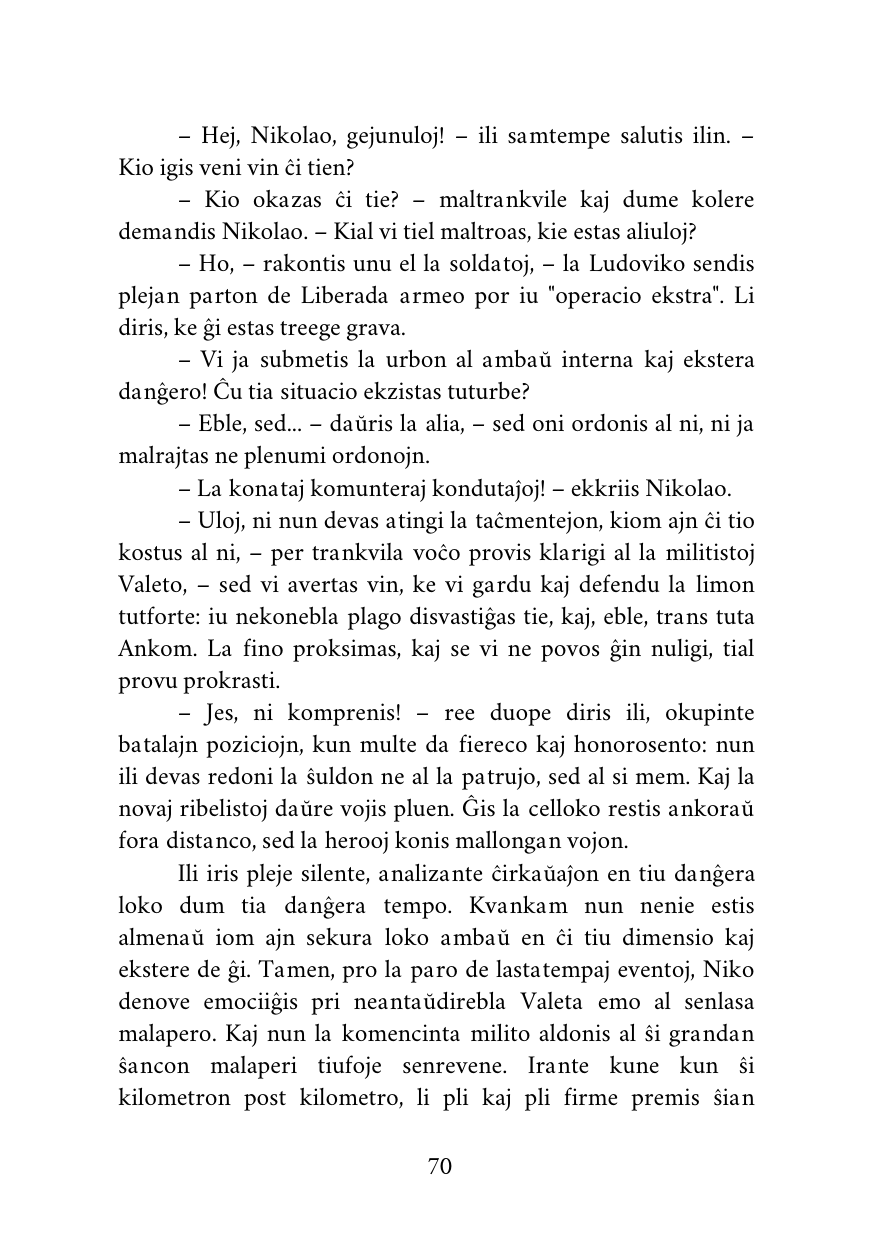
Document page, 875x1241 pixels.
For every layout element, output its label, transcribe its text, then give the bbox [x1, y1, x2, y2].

text – Kio okazas ĉi tie? – maltrankvile kaj dume kolere demandis Nikolao. – Kial vi tiel maltroas, kie estas aliuloj? [118, 182, 756, 246]
text Ili iris pleje silente, analizante ĉirkaŭaĵon en tiu danĝera loko dum tia danĝera tempo. Kvankam nun nenie estis almenaŭ iom ajn sekura loko ambaŭ en ĉi tiu dimensio kaj ekstere de ĝi. Tamen, pro la paro de lastatempaj eventoj, Niko denove emociiĝis pri neantaŭdirebla Valeta emo al senlasa malapero. Kaj nun la komencinta milito aldonis al ŝi grandan ŝancon malaperi tiufoje senrevene. Irante kune kun ŝi kilometron post kilometro, li pli kaj pli firme premis ŝian [118, 856, 756, 1113]
text – La konataj komunteraj kondutaĵoj! – ekkriis Nikolao. [118, 471, 756, 503]
text – Jes, ni komprenis! – ree duope diris ili, okupinte batalajn poziciojn, kun multe da fiereco kaj honorosento: nun ili devas redoni la ŝuldon ne al la patrujo, sed al si mem. Kaj la novaj ribelistoj daŭre vojis pluen. Ĝis la celloko restis ankoraŭ fora distanco, sed la herooj konis mallongan vojon. [118, 696, 756, 856]
text – Ho, – rakontis unu el la soldatoj, – la Ludoviko sendis plejan parton de Liberada armeo por iu "operacio ekstra". Li diris, ke ĝi estas treege grava. [118, 246, 756, 343]
text – Eble, sed... – daŭris la alia, – sed oni ordonis al ni, ni ja malrajtas ne plenumi ordonojn. [118, 407, 756, 471]
text – Uloj, ni nun devas atingi la taĉmentejon, kiom ajn ĉi tio kostus al ni, – per trankvila voĉo provis klarigi al la militistoj Valeto, – sed vi avertas vin, ke vi gardu kaj defendu la limon tutforte: iu nekonebla plago disvastiĝas tie, kaj, eble, trans tuta Ankom. La fino proksimas, kaj se vi ne povos ĝin nuligi, tial provu prokrasti. [118, 503, 756, 696]
text – Hej, Nikolao, gejunuloj! – ili samtempe salutis ilin. – Kio igis veni vin ĉi tien? [118, 118, 756, 182]
text – Vi ja submetis la urbon al ambaŭ interna kaj ekstera danĝero! Ĉu tia situacio ekzistas tuturbe? [118, 343, 756, 407]
